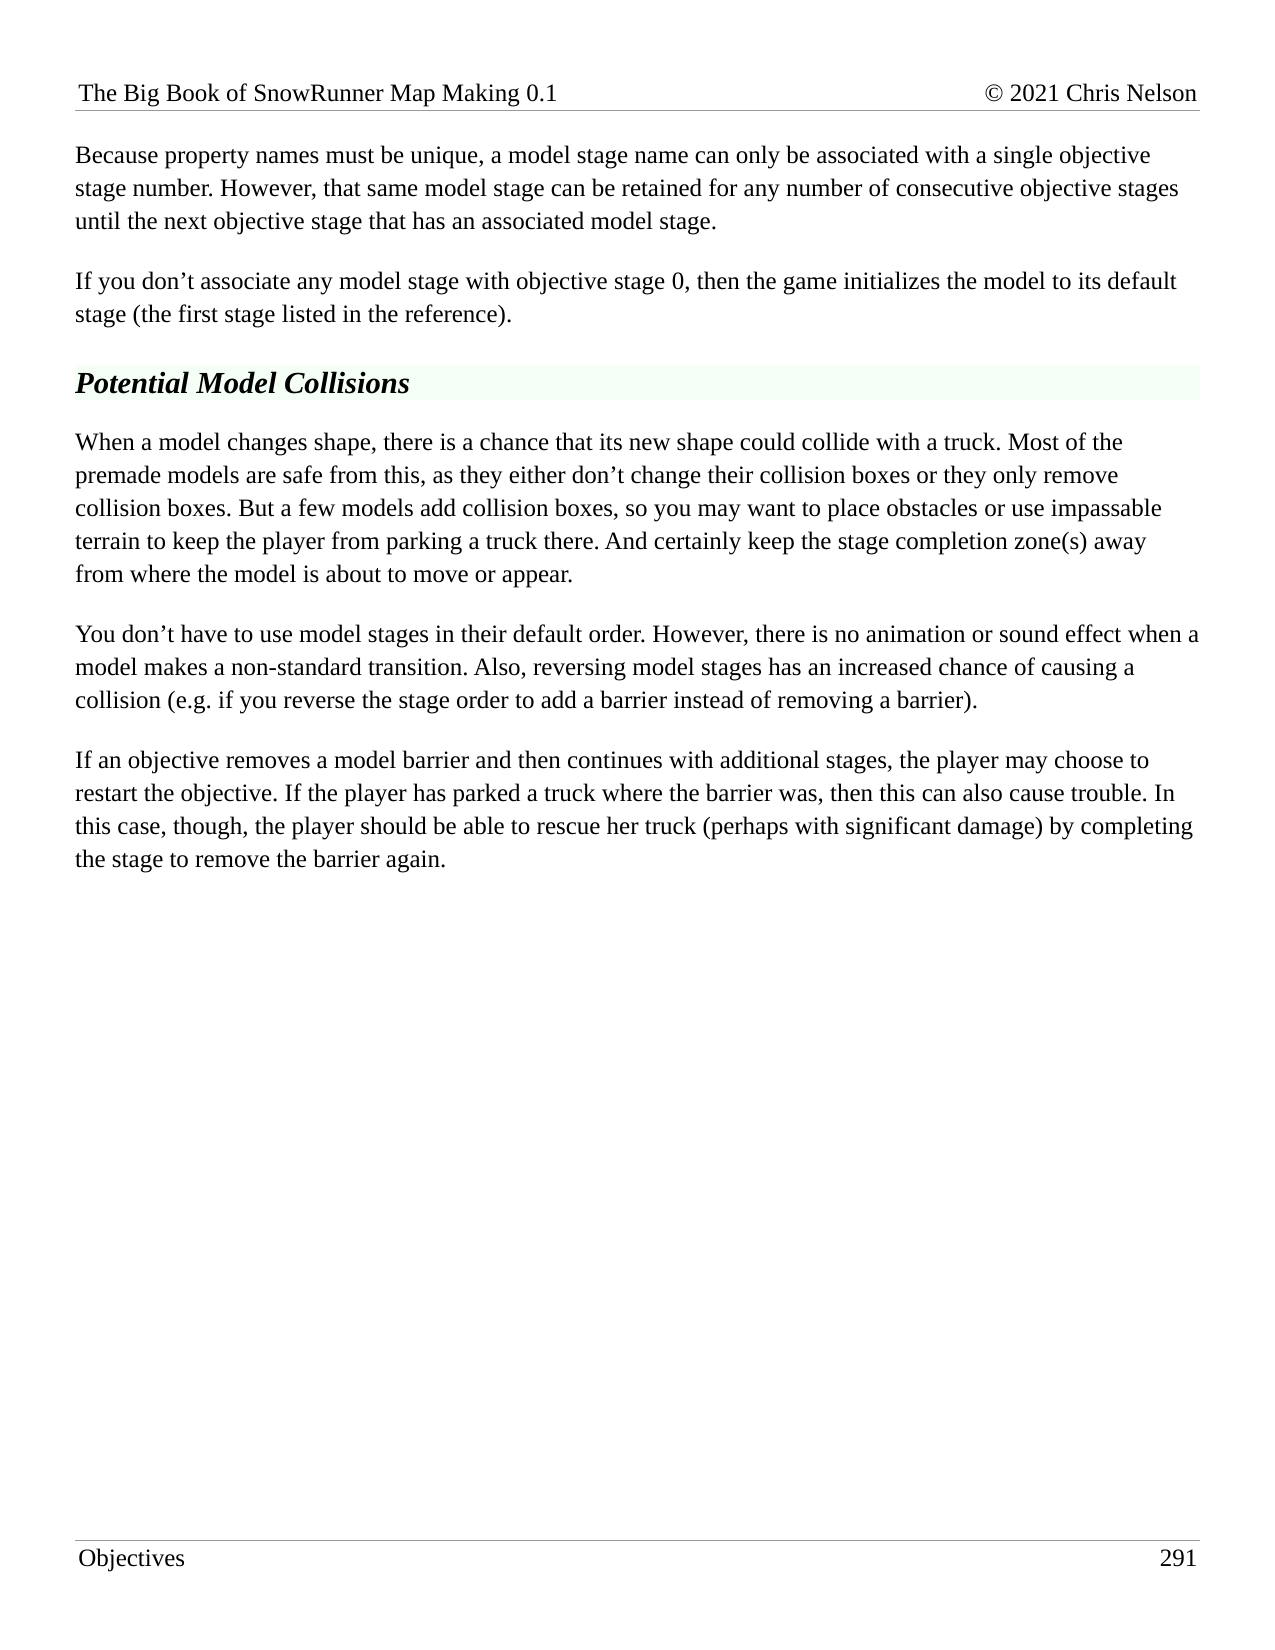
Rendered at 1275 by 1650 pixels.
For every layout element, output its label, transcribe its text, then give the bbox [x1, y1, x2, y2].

subtitle Potential Model Collisions [75, 365, 1200, 400]
text You don’t have to use model stages in their default order. However, there is no animation or sound effect when a model makes a non-standard transition. Also, reversing model stages has an increased chance of causing a collision (e.g. if you reverse the stage order to add a barrier instead of removing a barrier). [75, 619, 1200, 714]
text If you don’t associate any model stage with objective stage 0, then the game initializes the model to its default stage (the first stage listed in the reference). [75, 266, 1200, 328]
text If an objective removes a model barrier and then continues with additional stages, the player may choose to restart the objective. If the player has parked a truck where the barrier was, then this can also cause trouble. In this case, though, the player should be able to rescue her truck (perhaps with significant damage) by completing the stage to remove the barrier again. [75, 745, 1200, 873]
text Because property names must be unique, a model stage name can only be associated with a single objective stage number. However, that same model stage can be retained for any number of consecutive objective stages until the next objective stage that has an associated model stage. [75, 140, 1200, 235]
text When a model changes shape, there is a chance that its new shape could collide with a truck. Most of the premade models are safe from this, as they either don’t change their collision boxes or they only remove collision boxes. But a few models add collision boxes, so you may want to place obstacles or use impassable terrain to keep the player from parking a truck there. And certainly keep the stage completion zone(s) away from where the model is about to move or appear. [75, 427, 1200, 588]
